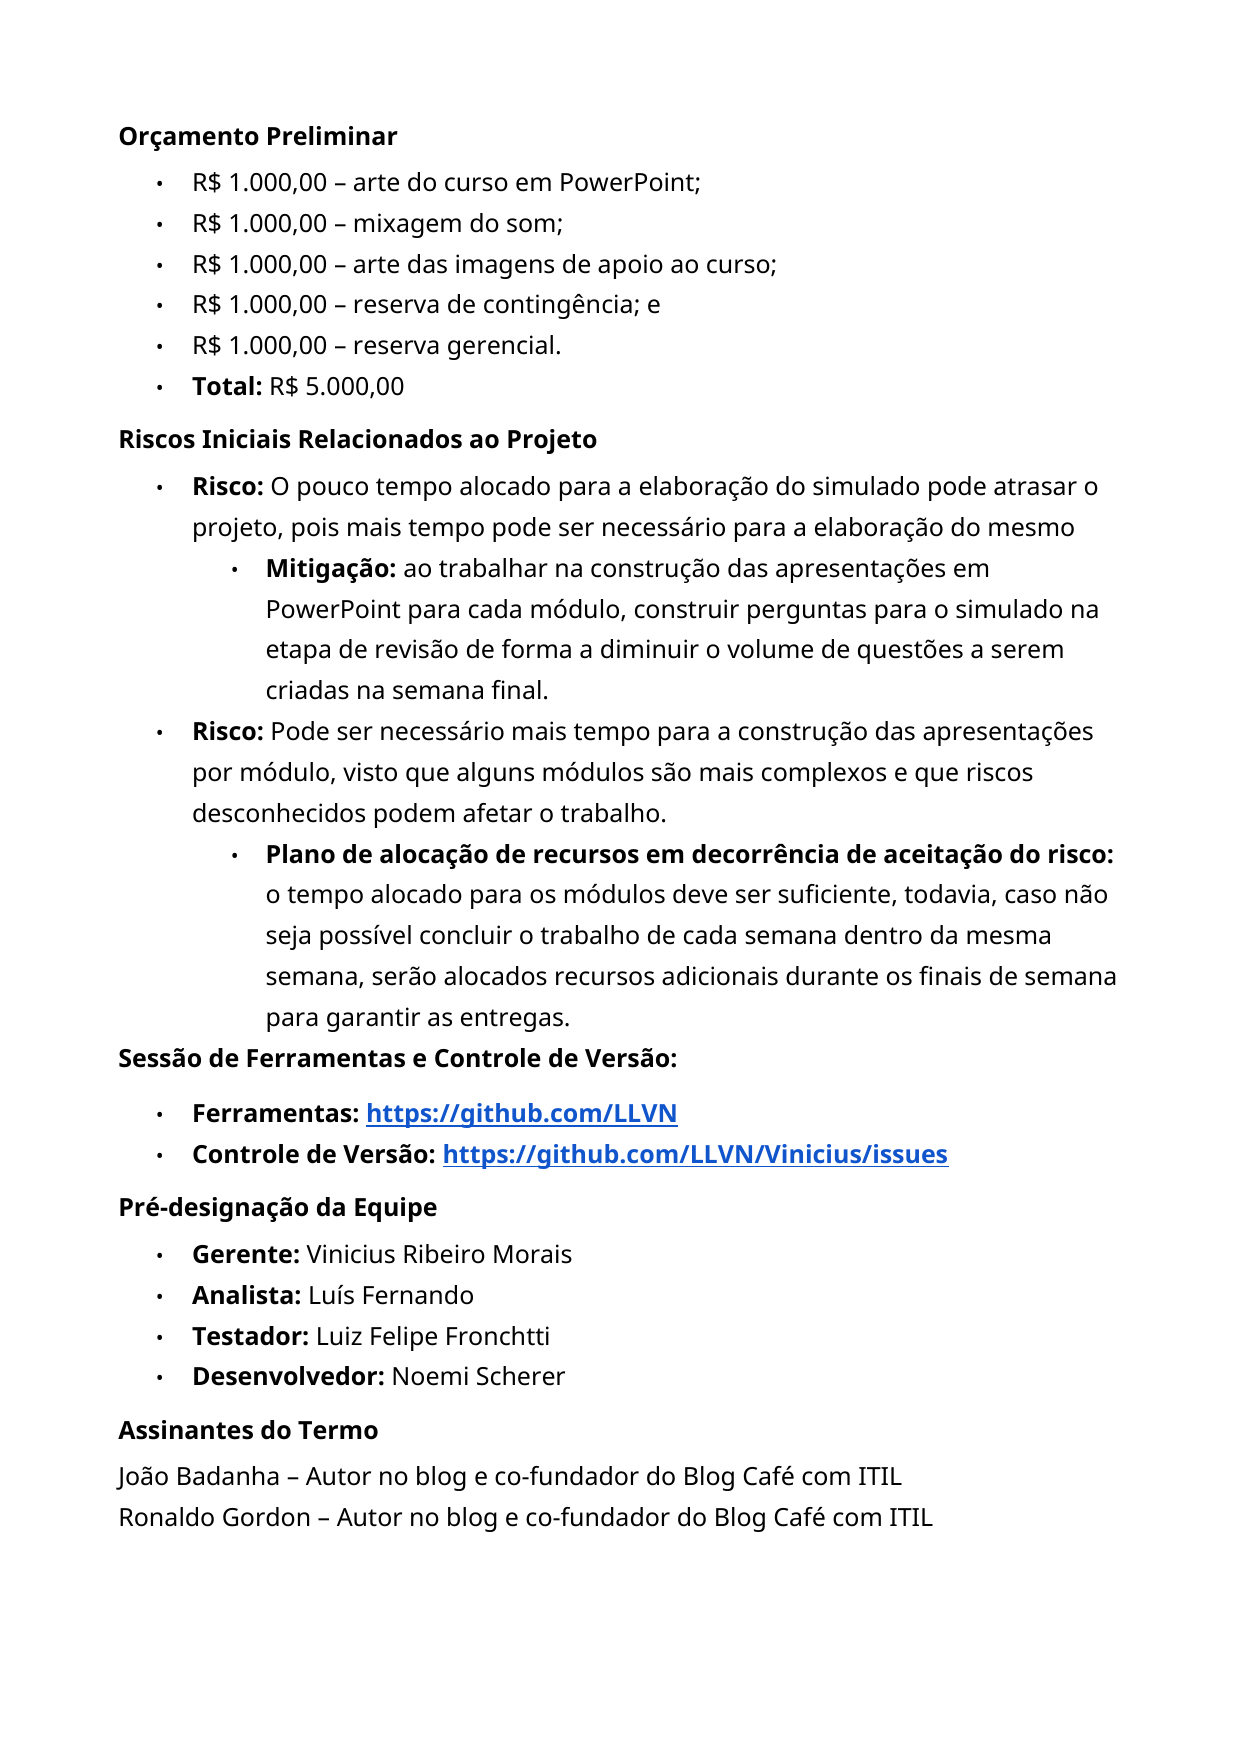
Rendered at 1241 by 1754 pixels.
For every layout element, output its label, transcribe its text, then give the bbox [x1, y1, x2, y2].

subtitle Assinantes do Termo [118, 1412, 1122, 1446]
list R$ 1.000,00 – arte do curso em PowerPoint; [156, 165, 1122, 199]
list R$ 1.000,00 – mixagem do som; [156, 206, 1122, 239]
subtitle Orçamento Preliminar [118, 118, 1122, 152]
list Risco: O pouco tempo alocado para a elaboração do simulado pode atrasar o projeto, pois mais tempo pode ser necessário para a elaboração do mesmo [156, 469, 1122, 544]
list Testador: Luiz Felipe Fronchtti [156, 1318, 1122, 1352]
subtitle Pré-designação da Equipe [118, 1190, 1122, 1224]
list R$ 1.000,00 – reserva gerencial. [156, 328, 1122, 362]
list Risco: Pode ser necessário mais tempo para a construção das apresentações por módulo, visto que alguns módulos são mais complexos e que riscos desconhecidos podem afetar o trabalho. [156, 714, 1122, 829]
text Sessão de Ferramentas e Controle de Versão: [118, 1040, 1122, 1074]
text João Badanha – Autor no blog e co-fundador do Blog Café com ITIL [118, 1459, 1122, 1493]
subtitle Riscos Iniciais Relacionados ao Projeto [118, 422, 1122, 456]
list Desenvolvedor: Noemi Scherer [156, 1359, 1122, 1393]
list Ferramentas: https://github.com/LLVN [156, 1096, 1122, 1130]
list Gerente: Vinicius Ribeiro Morais [156, 1237, 1122, 1271]
list R$ 1.000,00 – arte das imagens de apoio ao curso; [156, 246, 1122, 280]
list Analista: Luís Fernando [156, 1277, 1122, 1311]
list R$ 1.000,00 – reserva de contingência; e [156, 287, 1122, 321]
text Ronaldo Gordon – Autor no blog e co-fundador do Blog Café com ITIL [118, 1500, 1122, 1534]
list Mitigação: ao trabalhar na construção das apresentações em PowerPoint para cada módulo, construir perguntas para o simulado na etapa de revisão de forma a diminuir o volume de questões a serem criadas na semana final. [231, 550, 1122, 707]
list Total: R$ 5.000,00 [156, 369, 1122, 403]
list Plano de alocação de recursos em decorrência de aceitação do risco: o tempo alocado para os módulos deve ser suficiente, todavia, caso não seja possível concluir o trabalho de cada semana dentro da mesma semana, serão alocados recursos adicionais durante os finais de semana para garantir as entregas. [231, 836, 1122, 1034]
list Controle de Versão: https://github.com/LLVN/Vinicius/issues [156, 1137, 1122, 1171]
